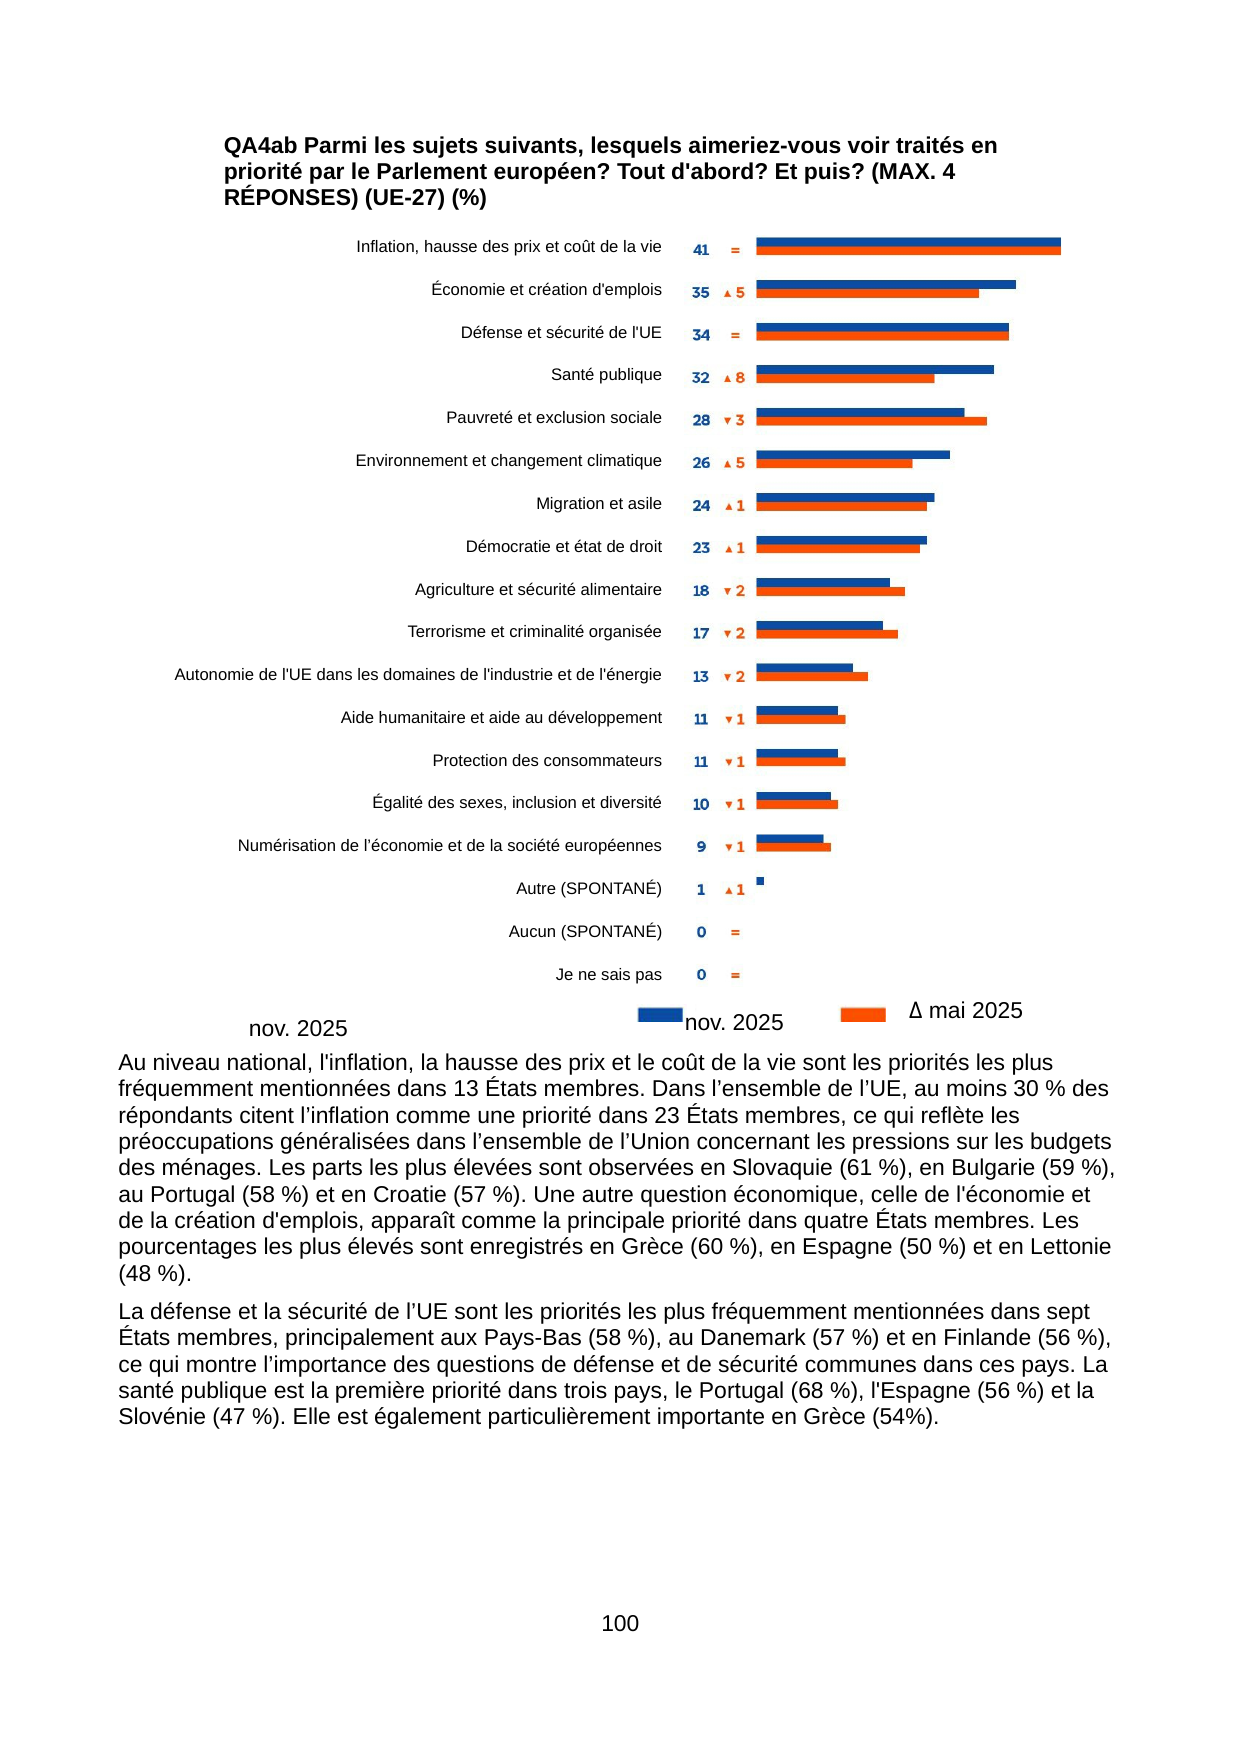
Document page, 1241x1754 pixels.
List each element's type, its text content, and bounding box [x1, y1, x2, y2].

text Au niveau national, l'inflation, la hausse des prix et le coût de la vie sont les priorités les plus fréquemment mentionnées dans 13 États membres. Dans l’ensemble de l’UE, au moins 30 % des répondants citent l’inflation comme une priorité dans 23 États membres, ce qui reflète les préoccupations généralisées dans l’ensemble de l’Union concernant les pressions sur les budgets des ménages. Les parts les plus élevées sont observées en Slovaquie (61 %), en Bulgarie (59 %), au Portugal (58 %) et en Croatie (57 %). Une autre question économique, celle de l'économie et de la création d'emplois, apparaît comme la principale priorité dans quatre États membres. Les pourcentages les plus élevés sont enregistrés en Grèce (60 %), en Espagne (50 %) et en Lettonie (48 %). [118, 124, 1122, 1286]
picture [623, 1004, 886, 1022]
picture [684, 235, 1090, 987]
picture [748, 1016, 755, 1022]
text La défense et la sécurité de l’UE sont les priorités les plus fréquemment mentionnées dans sept États membres, principalement aux Pays-Bas (58 %), au Danemark (57 %) et en Finlande (56 %), ce qui montre l’importance des questions de défense et de sécurité communes dans ces pays. La santé publique est la première priorité dans trois pays, le Portugal (68 %), l'Espagne (56 %) et la Slovénie (47 %). Elle est également particulièrement importante en Grèce (54%). [118, 1298, 1122, 1430]
